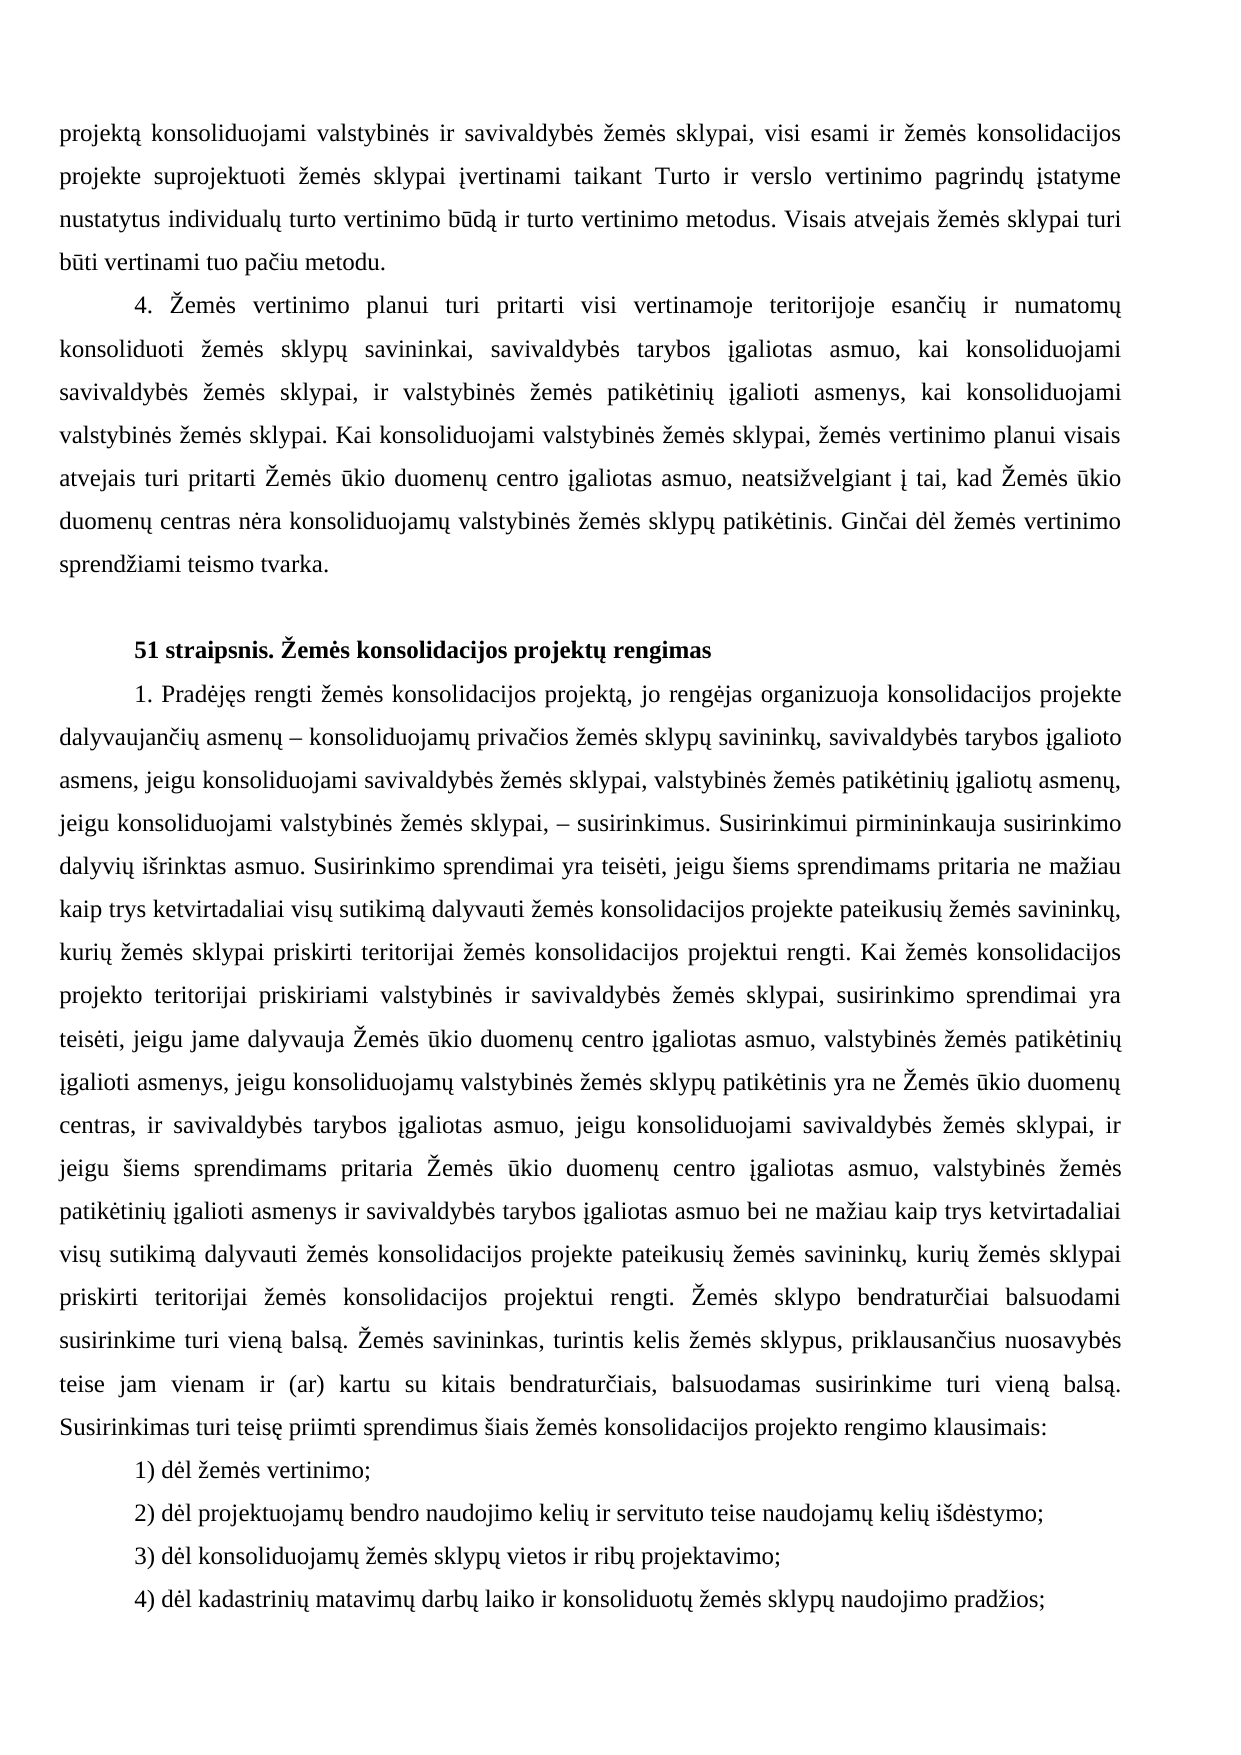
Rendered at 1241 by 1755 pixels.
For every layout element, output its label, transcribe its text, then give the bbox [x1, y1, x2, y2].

text 4) dėl kadastrinių matavimų darbų laiko ir konsoliduotų žemės sklypų naudojimo pradžios; [59, 1584, 1122, 1613]
text 2) dėl projektuojamų bendro naudojimo kelių ir servituto teise naudojamų kelių išdėstymo; [59, 1498, 1122, 1527]
text 1. Pradėjęs rengti žemės konsolidacijos projektą, jo rengėjas organizuoja konsolidacijos projekte dalyvaujančių asmenų – konsoliduojamų privačios žemės sklypų savininkų, savivaldybės tarybos įgalioto asmens, jeigu konsoliduojami savivaldybės žemės sklypai, valstybinės žemės patikėtinių įgaliotų asmenų, jeigu konsoliduojami valstybinės žemės sklypai, – susirinkimus. Susirinkimui pirmininkauja susirinkimo dalyvių išrinktas asmuo. Susirinkimo sprendimai yra teisėti, jeigu šiems sprendimams pritaria ne mažiau kaip trys ketvirtadaliai visų sutikimą dalyvauti žemės konsolidacijos projekte pateikusių žemės savininkų, kurių žemės sklypai priskirti teritorijai žemės konsolidacijos projektui rengti. Kai žemės konsolidacijos projekto teritorijai priskiriami valstybinės ir savivaldybės žemės sklypai, susirinkimo sprendimai yra teisėti, jeigu jame dalyvauja Žemės ūkio duomenų centro įgaliotas asmuo, valstybinės žemės patikėtinių įgalioti asmenys, jeigu konsoliduojamų valstybinės žemės sklypų patikėtinis yra ne Žemės ūkio duomenų centras, ir savivaldybės tarybos įgaliotas asmuo, jeigu konsoliduojami savivaldybės žemės sklypai, ir jeigu šiems sprendimams pritaria Žemės ūkio duomenų centro įgaliotas asmuo, valstybinės žemės patikėtinių įgalioti asmenys ir savivaldybės tarybos įgaliotas asmuo bei ne mažiau kaip trys ketvirtadaliai visų sutikimą dalyvauti žemės konsolidacijos projekte pateikusių žemės savininkų, kurių žemės sklypai priskirti teritorijai žemės konsolidacijos projektui rengti. Žemės sklypo bendraturčiai balsuodami susirinkime turi vieną balsą. Žemės savininkas, turintis kelis žemės sklypus, priklausančius nuosavybės teise jam vienam ir (ar) kartu su kitais bendraturčiais, balsuodamas susirinkime turi vieną balsą. Susirinkimas turi teisę priimti sprendimus šiais žemės konsolidacijos projekto rengimo klausimais: [59, 679, 1122, 1441]
text 1) dėl žemės vertinimo; [59, 1455, 1122, 1484]
text 3) dėl konsoliduojamų žemės sklypų vietos ir ribų projektavimo; [59, 1541, 1122, 1570]
text 51 straipsnis. Žemės konsolidacijos projektų rengimas [59, 636, 1122, 664]
text 4. Žemės vertinimo planui turi pritarti visi vertinamoje teritorijoje esančių ir numatomų konsoliduoti žemės sklypų savininkai, savivaldybės tarybos įgaliotas asmuo, kai konsoliduojami savivaldybės žemės sklypai, ir valstybinės žemės patikėtinių įgalioti asmenys, kai konsoliduojami valstybinės žemės sklypai. Kai konsoliduojami valstybinės žemės sklypai, žemės vertinimo planui visais atvejais turi pritarti Žemės ūkio duomenų centro įgaliotas asmuo, neatsižvelgiant į tai, kad Žemės ūkio duomenų centras nėra konsoliduojamų valstybinės žemės sklypų patikėtinis. Ginčai dėl žemės vertinimo sprendžiami teismo tvarka. [59, 291, 1122, 578]
text projektą konsoliduojami valstybinės ir savivaldybės žemės sklypai, visi esami ir žemės konsolidacijos projekte suprojektuoti žemės sklypai įvertinami taikant Turto ir verslo vertinimo pagrindų įstatyme nustatytus individualų turto vertinimo būdą ir turto vertinimo metodus. Visais atvejais žemės sklypai turi būti vertinami tuo pačiu metodu. [59, 118, 1122, 276]
